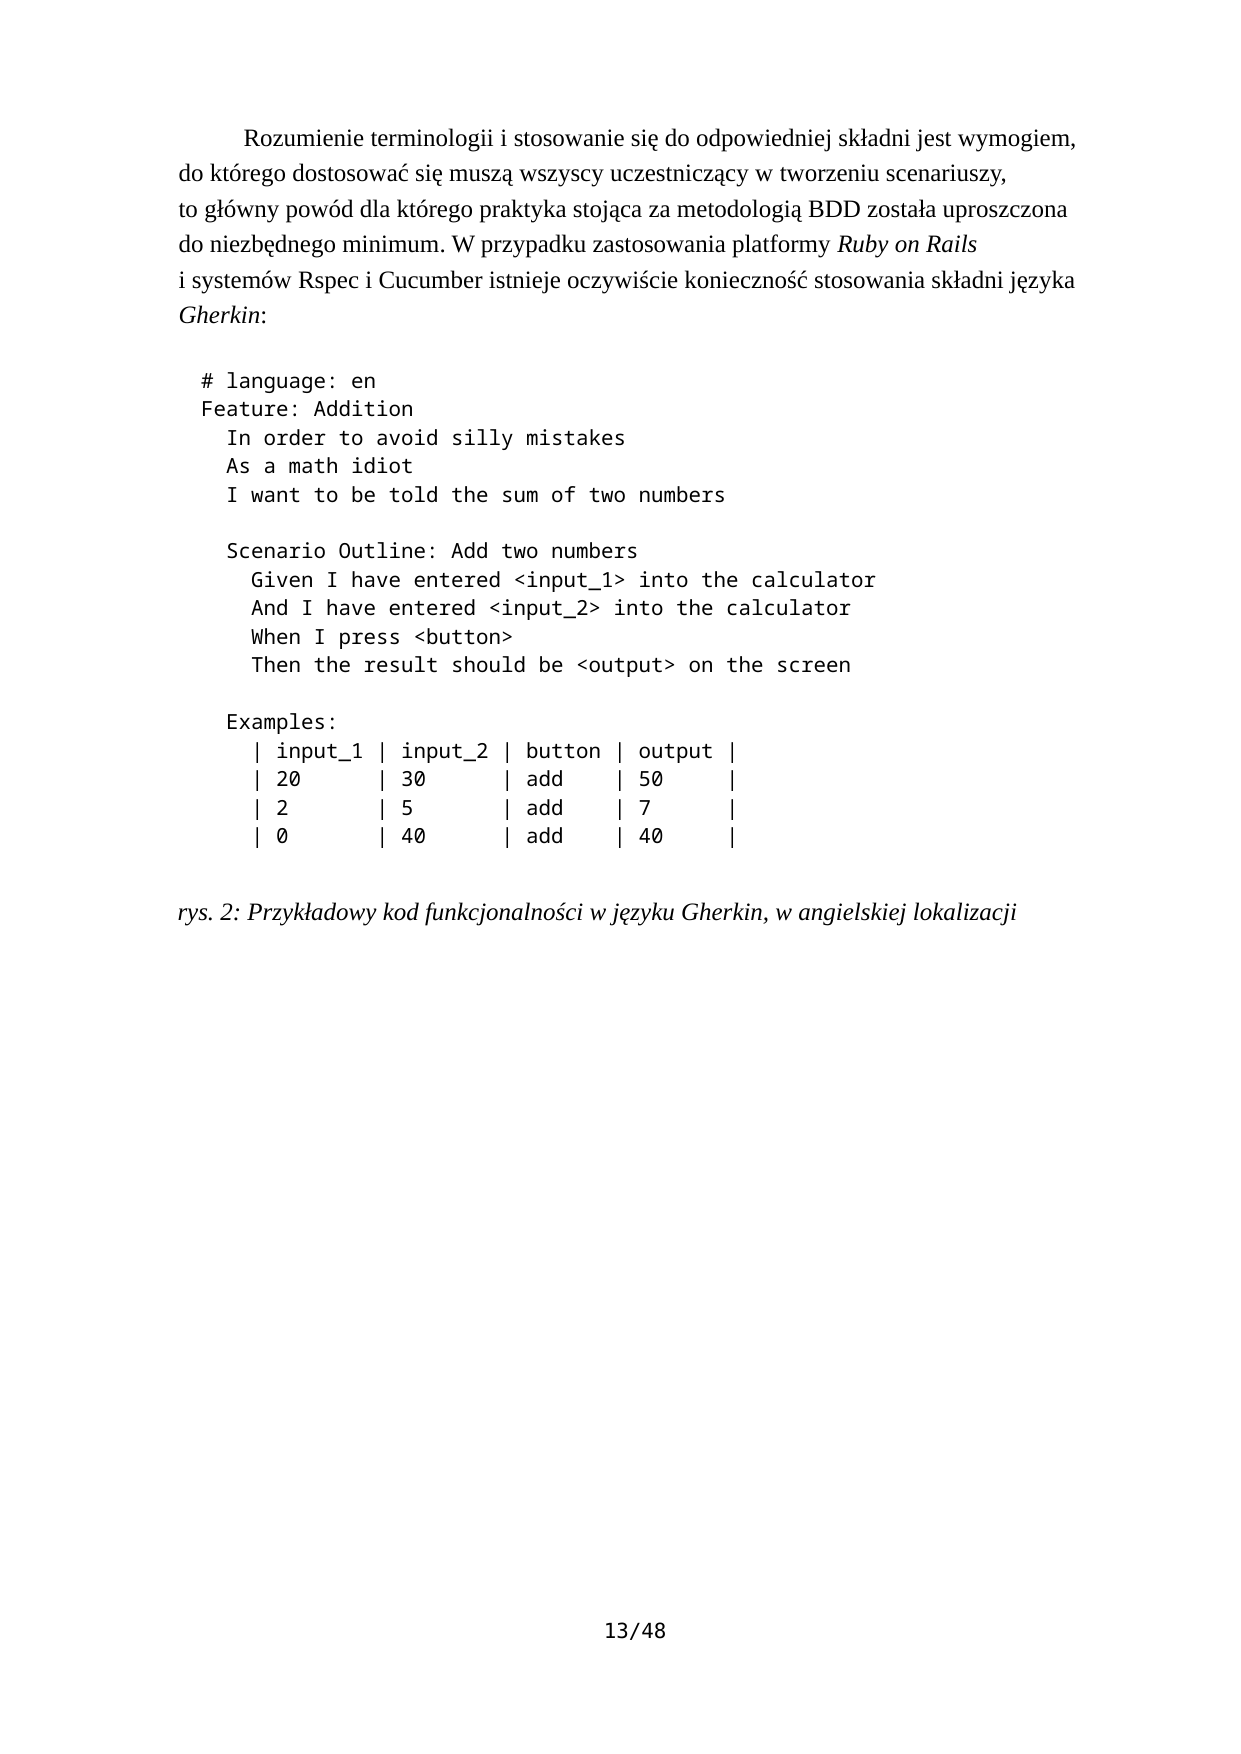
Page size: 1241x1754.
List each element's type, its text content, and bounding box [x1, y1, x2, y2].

text Then the result should be <output> on the screen [189, 650, 1093, 679]
text And I have entered <input_2> into the calculator [189, 593, 1093, 622]
text Rozumienie terminologii i stosowanie się do odpowiedniej składni jest wymogiem, do którego dostosować się muszą wszyscy uczestniczący w tworzeniu scenariuszy, to główny powód dla którego praktyka stojąca za metodologią BDD została uproszczona do niezbędnego minimum. W przypadku zastosowania platformy Ruby on Rails i systemów Rspec i Cucumber istnieje oczywiście konieczność stosowania składni języka Gherkin: [178, 118, 1093, 331]
text | 2 | 5 | add | 7 | [189, 793, 1093, 821]
text | input_1 | input_2 | button | output | [189, 736, 1093, 764]
text In order to avoid silly mistakes [189, 423, 1093, 451]
text When I press <button> [189, 622, 1093, 650]
text | 20 | 30 | add | 50 | [189, 764, 1093, 793]
text I want to be told the sum of two numbers [189, 480, 1093, 508]
text | 0 | 40 | add | 40 | [189, 821, 1093, 849]
text # language: en [189, 366, 1093, 394]
text Given I have entered <input_1> into the calculator [189, 565, 1093, 593]
text As a math idiot [189, 451, 1093, 480]
text Feature: Addition [189, 394, 1093, 423]
text rys. 2: Przykładowy kod funkcjonalności w języku Gherkin, w angielskiej lokalizacji [177, 897, 1093, 926]
text Examples: [189, 707, 1093, 736]
text Scenario Outline: Add two numbers [189, 537, 1093, 565]
